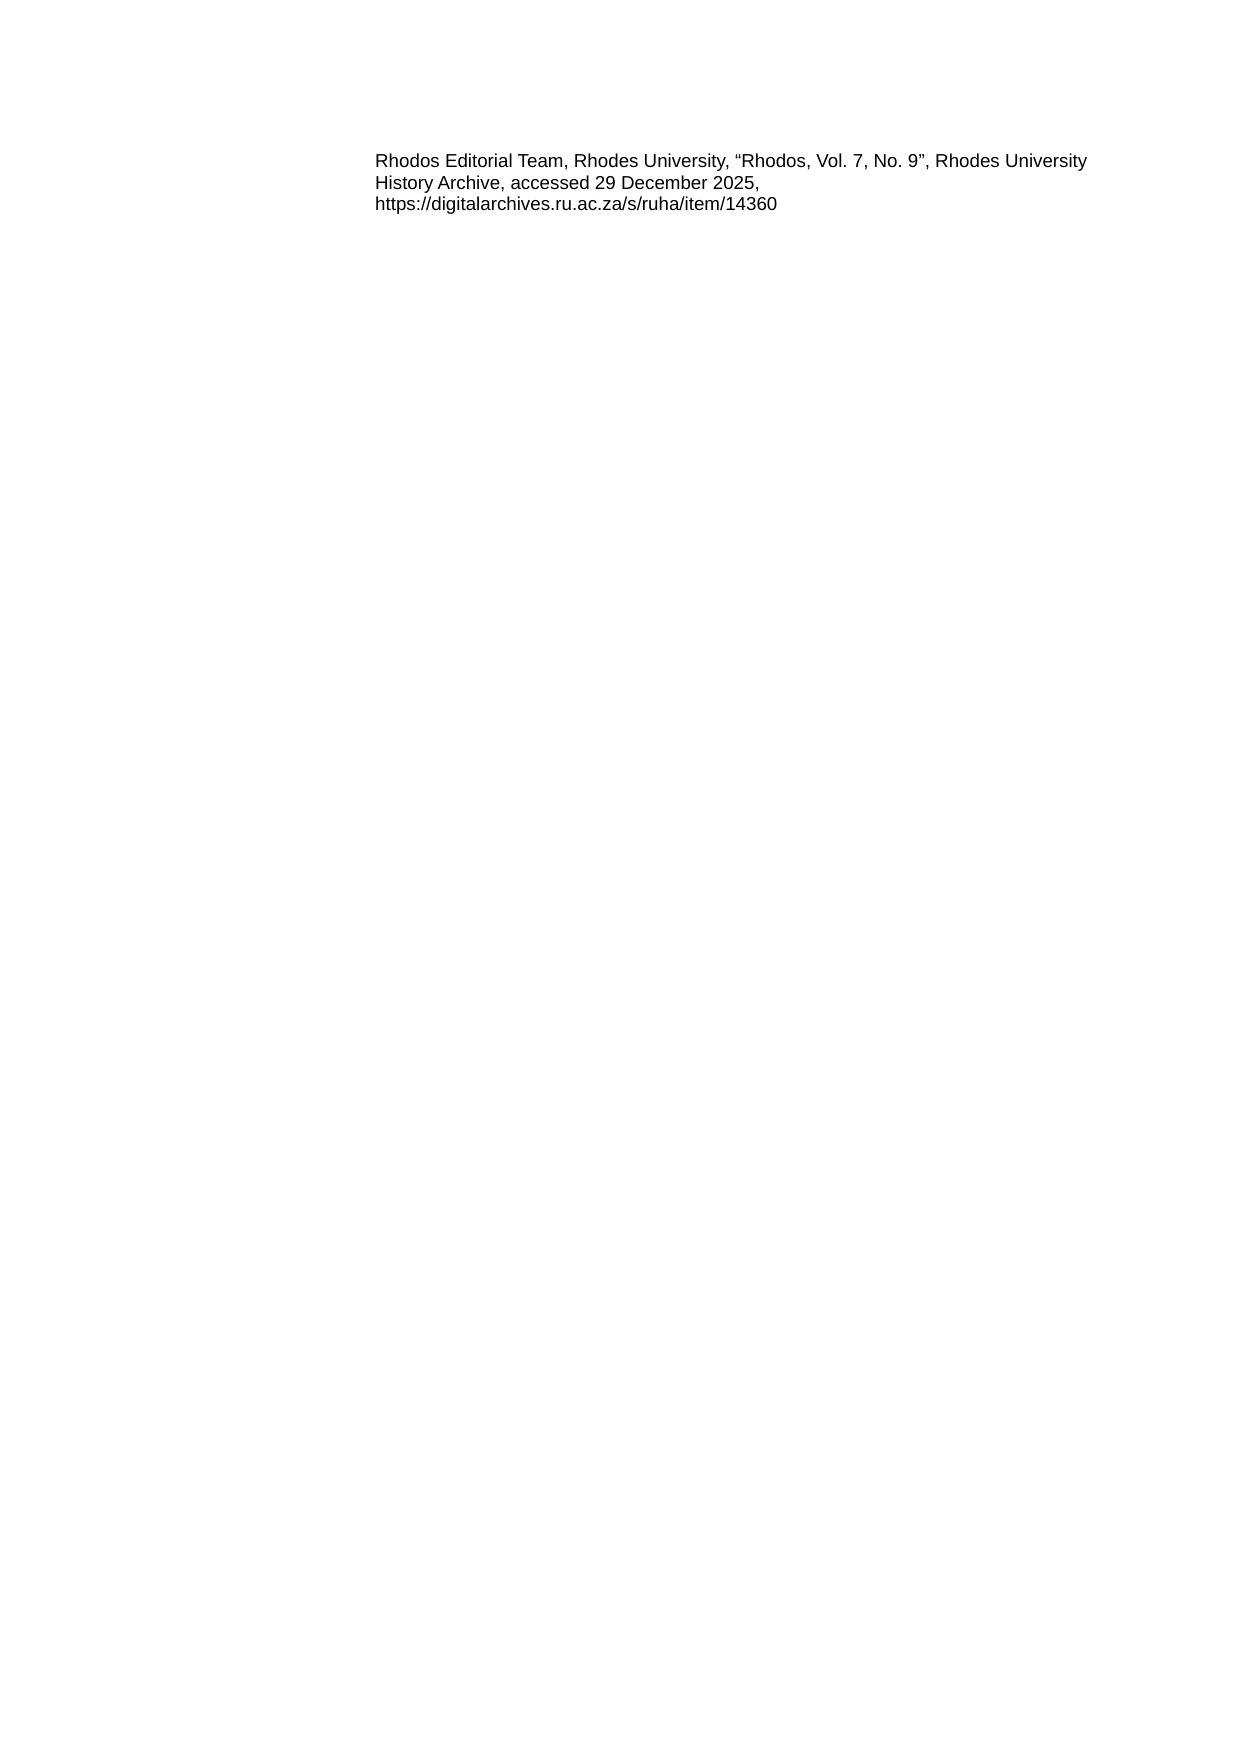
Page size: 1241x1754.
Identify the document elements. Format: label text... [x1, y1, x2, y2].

text Rhodos Editorial Team, Rhodes University, “Rhodos, Vol. 7, No. 9”, Rhodes University History Archive, accessed 29 December 2025, https://digitalarchives.ru.ac.za/s/ruha/item/14360 [375, 150, 1090, 215]
